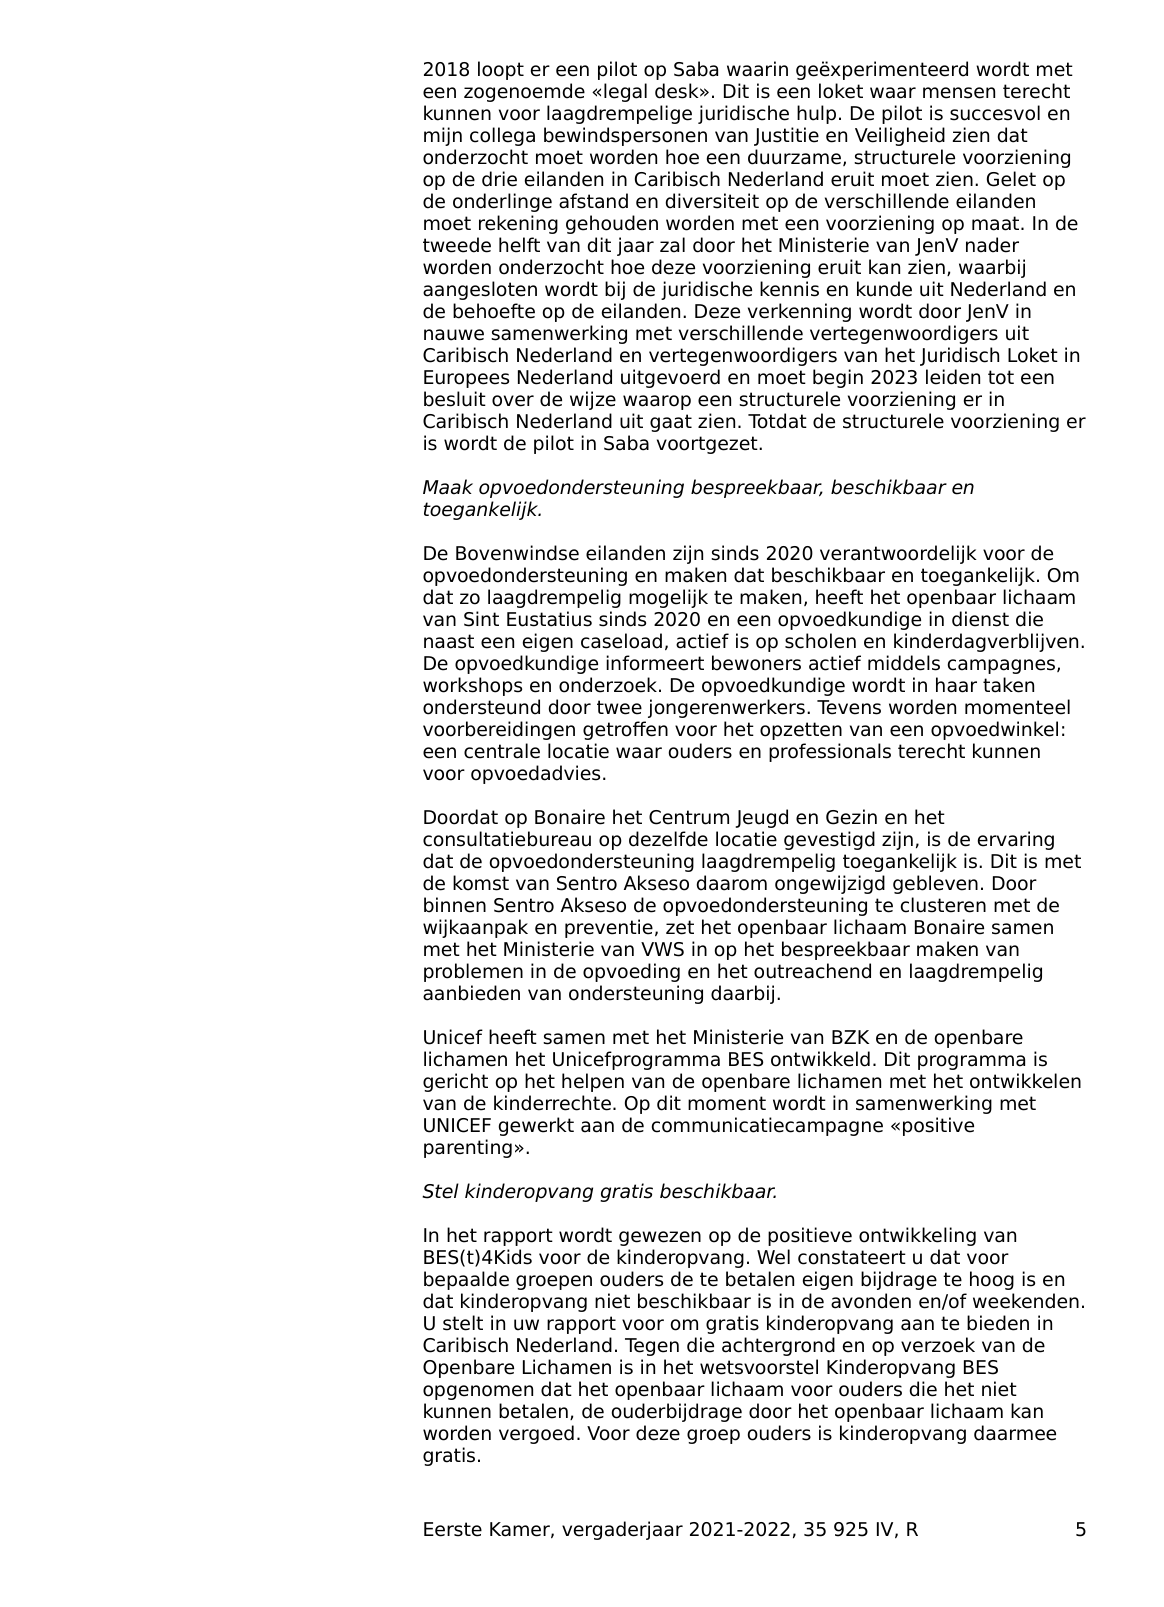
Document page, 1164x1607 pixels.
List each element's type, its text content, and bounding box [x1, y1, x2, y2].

subtitle Maak opvoedondersteuning bespreekbaar, beschikbaar en toegankelijk. [422, 477, 1087, 521]
text Doordat op Bonaire het Centrum Jeugd en Gezin en het consultatiebureau op dezelfde locatie gevestigd zijn, is de ervaring dat de opvoedondersteuning laagdrempelig toegankelijk is. Dit is met de komst van Sentro Akseso daarom ongewijzigd gebleven. Door binnen Sentro Akseso de opvoedondersteuning te clusteren met de wijkaanpak en preventie, zet het openbaar lichaam Bonaire samen met het Ministerie van VWS in op het bespreekbaar maken van problemen in de opvoeding en het outreachend en laagdrempelig aanbieden van ondersteuning daarbij. [422, 807, 1087, 1005]
text Unicef heeft samen met het Ministerie van BZK en de openbare lichamen het Unicefprogramma BES ontwikkeld. Dit programma is gericht op het helpen van de openbare lichamen met het ontwikkelen van de kinderrechte. Op dit moment wordt in samenwerking met UNICEF gewerkt aan de communicatiecampagne «positive parenting». [422, 1027, 1087, 1159]
subtitle Stel kinderopvang gratis beschikbaar. [422, 1181, 1087, 1203]
text In het rapport wordt gewezen op de positieve ontwikkeling van BES(t)4Kids voor de kinderopvang. Wel constateert u dat voor bepaalde groepen ouders de te betalen eigen bijdrage te hoog is en dat kinderopvang niet beschikbaar is in de avonden en/of weekenden. U stelt in uw rapport voor om gratis kinderopvang aan te bieden in Caribisch Nederland. Tegen die achtergrond en op verzoek van de Openbare Lichamen is in het wetsvoorstel Kinderopvang BES opgenomen dat het openbaar lichaam voor ouders die het niet kunnen betalen, de ouderbijdrage door het openbaar lichaam kan worden vergoed. Voor deze groep ouders is kinderopvang daarmee gratis. [422, 1225, 1087, 1467]
text De Bovenwindse eilanden zijn sinds 2020 verantwoordelijk voor de opvoedondersteuning en maken dat beschikbaar en toegankelijk. Om dat zo laagdrempelig mogelijk te maken, heeft het openbaar lichaam van Sint Eustatius sinds 2020 en een opvoedkundige in dienst die naast een eigen caseload, actief is op scholen en kinderdagverblijven. De opvoedkundige informeert bewoners actief middels campagnes, workshops en onderzoek. De opvoedkundige wordt in haar taken ondersteund door twee jongerenwerkers. Tevens worden momenteel voorbereidingen getroffen voor het opzetten van een opvoedwinkel: een centrale locatie waar ouders en professionals terecht kunnen voor opvoedadvies. [422, 543, 1087, 785]
text 2018 loopt er een pilot op Saba waarin geëxperimenteerd wordt met een zogenoemde «legal desk». Dit is een loket waar mensen terecht kunnen voor laagdrempelige juridische hulp. De pilot is succesvol en mijn collega bewindspersonen van Justitie en Veiligheid zien dat onderzocht moet worden hoe een duurzame, structurele voorziening op de drie eilanden in Caribisch Nederland eruit moet zien. Gelet op de onderlinge afstand en diversiteit op de verschillende eilanden moet rekening gehouden worden met een voorziening op maat. In de tweede helft van dit jaar zal door het Ministerie van JenV nader worden onderzocht hoe deze voorziening eruit kan zien, waarbij aangesloten wordt bij de juridische kennis en kunde uit Nederland en de behoefte op de eilanden. Deze verkenning wordt door JenV in nauwe samenwerking met verschillende vertegenwoordigers uit Caribisch Nederland en vertegenwoordigers van het Juridisch Loket in Europees Nederland uitgevoerd en moet begin 2023 leiden tot een besluit over de wijze waarop een structurele voorziening er in Caribisch Nederland uit gaat zien. Totdat de structurele voorziening er is wordt de pilot in Saba voortgezet. [422, 59, 1087, 455]
